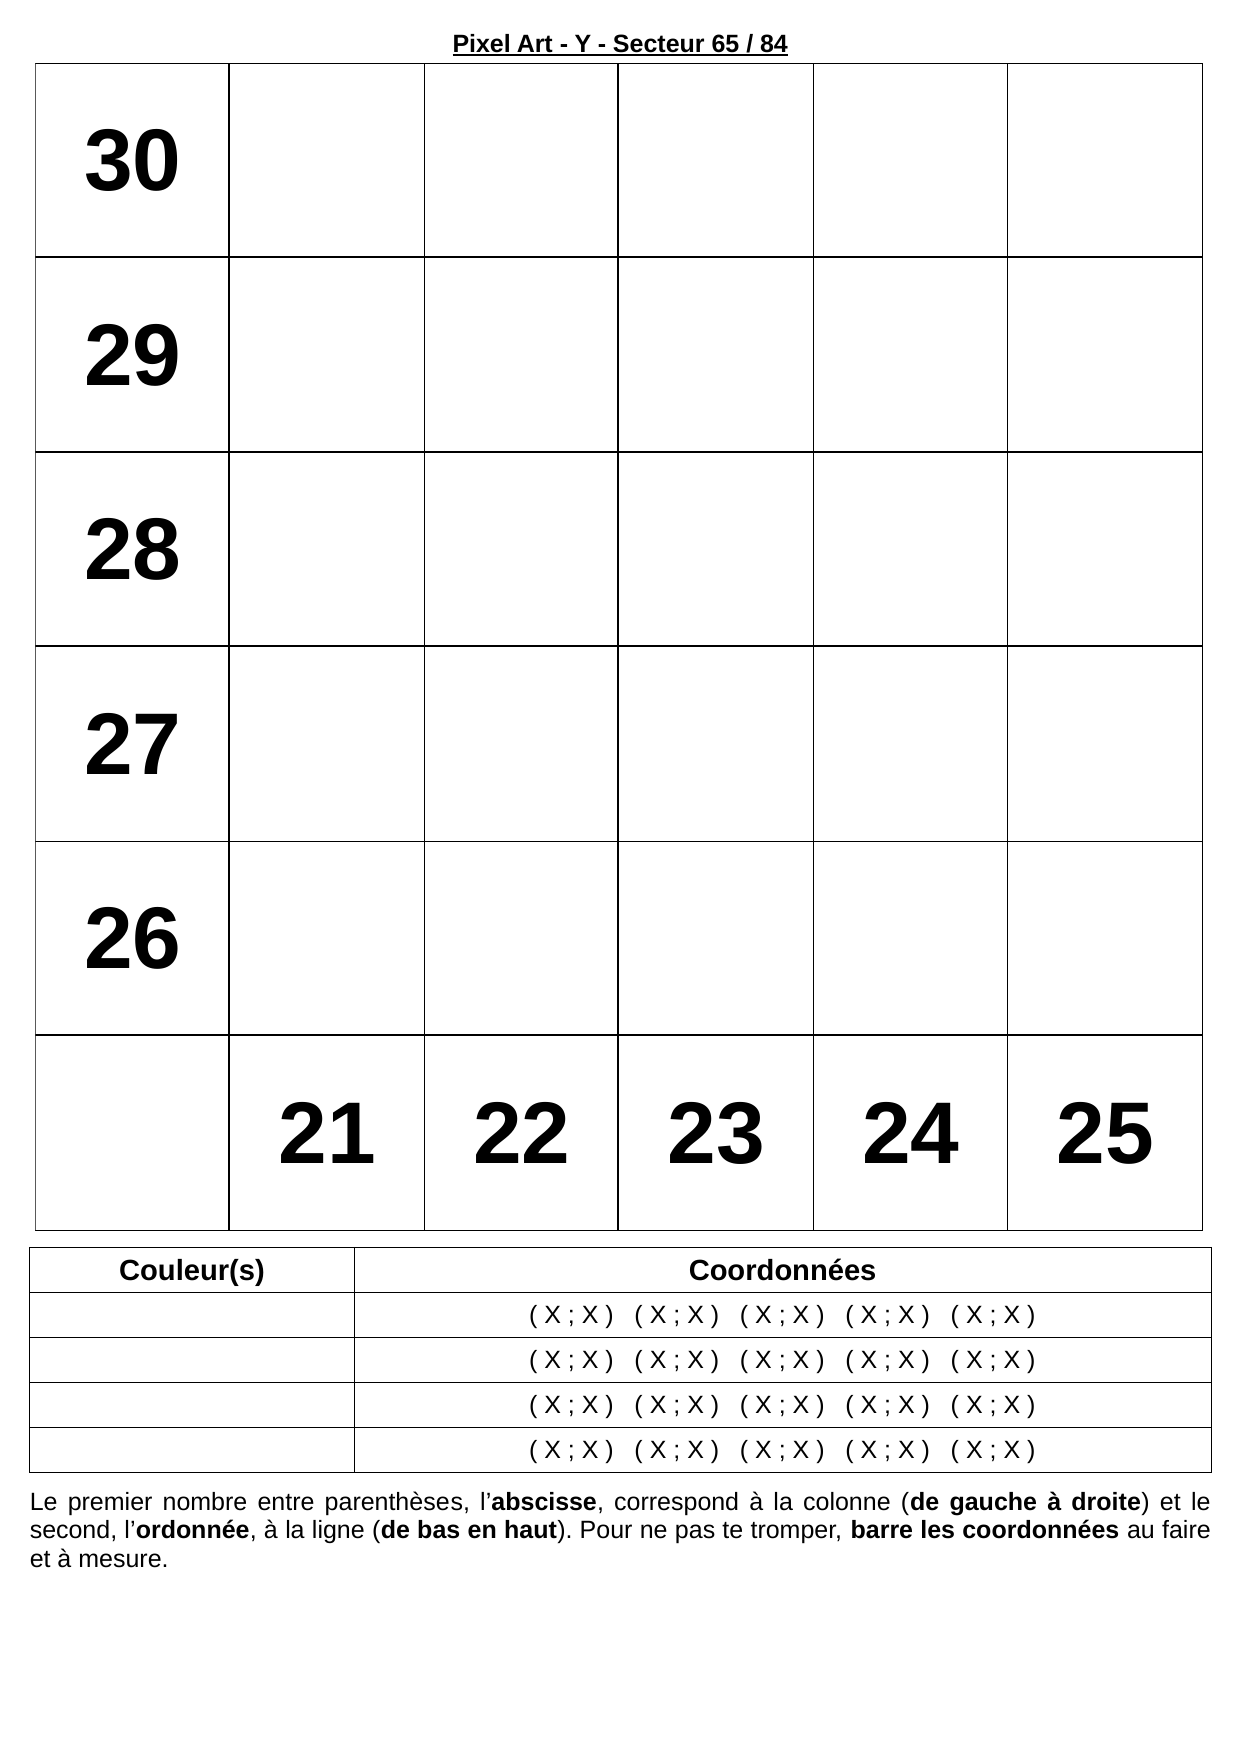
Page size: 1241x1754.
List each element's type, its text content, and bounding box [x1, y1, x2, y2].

text Pixel Art - Y - Secteur 65 / 84 [29, 29, 1211, 58]
table_header Coordonnées [355, 1248, 1211, 1292]
table_header Couleur(s) [30, 1248, 354, 1292]
table_cell ( X ; X ) ( X ; X ) ( X ; X ) ( X ; X ) ( X ; X ) [355, 1428, 1211, 1472]
table_cell [30, 1428, 354, 1472]
table_cell [30, 1338, 354, 1382]
table_cell ( X ; X ) ( X ; X ) ( X ; X ) ( X ; X ) ( X ; X ) [355, 1293, 1211, 1337]
table_cell ( X ; X ) ( X ; X ) ( X ; X ) ( X ; X ) ( X ; X ) [355, 1383, 1211, 1427]
table_cell [30, 1293, 354, 1337]
text Le premier nombre entre parenthèses, l’abscisse, correspond à la colonne (de gauche à droite) et le second, l’ordonnée, à la ligne (de bas en haut). Pour ne pas te tromper, barre les coordonnées au faire et à mesure. [29, 1487, 1211, 1573]
table_cell [30, 1383, 354, 1427]
table_cell ( X ; X ) ( X ; X ) ( X ; X ) ( X ; X ) ( X ; X ) [355, 1338, 1211, 1382]
